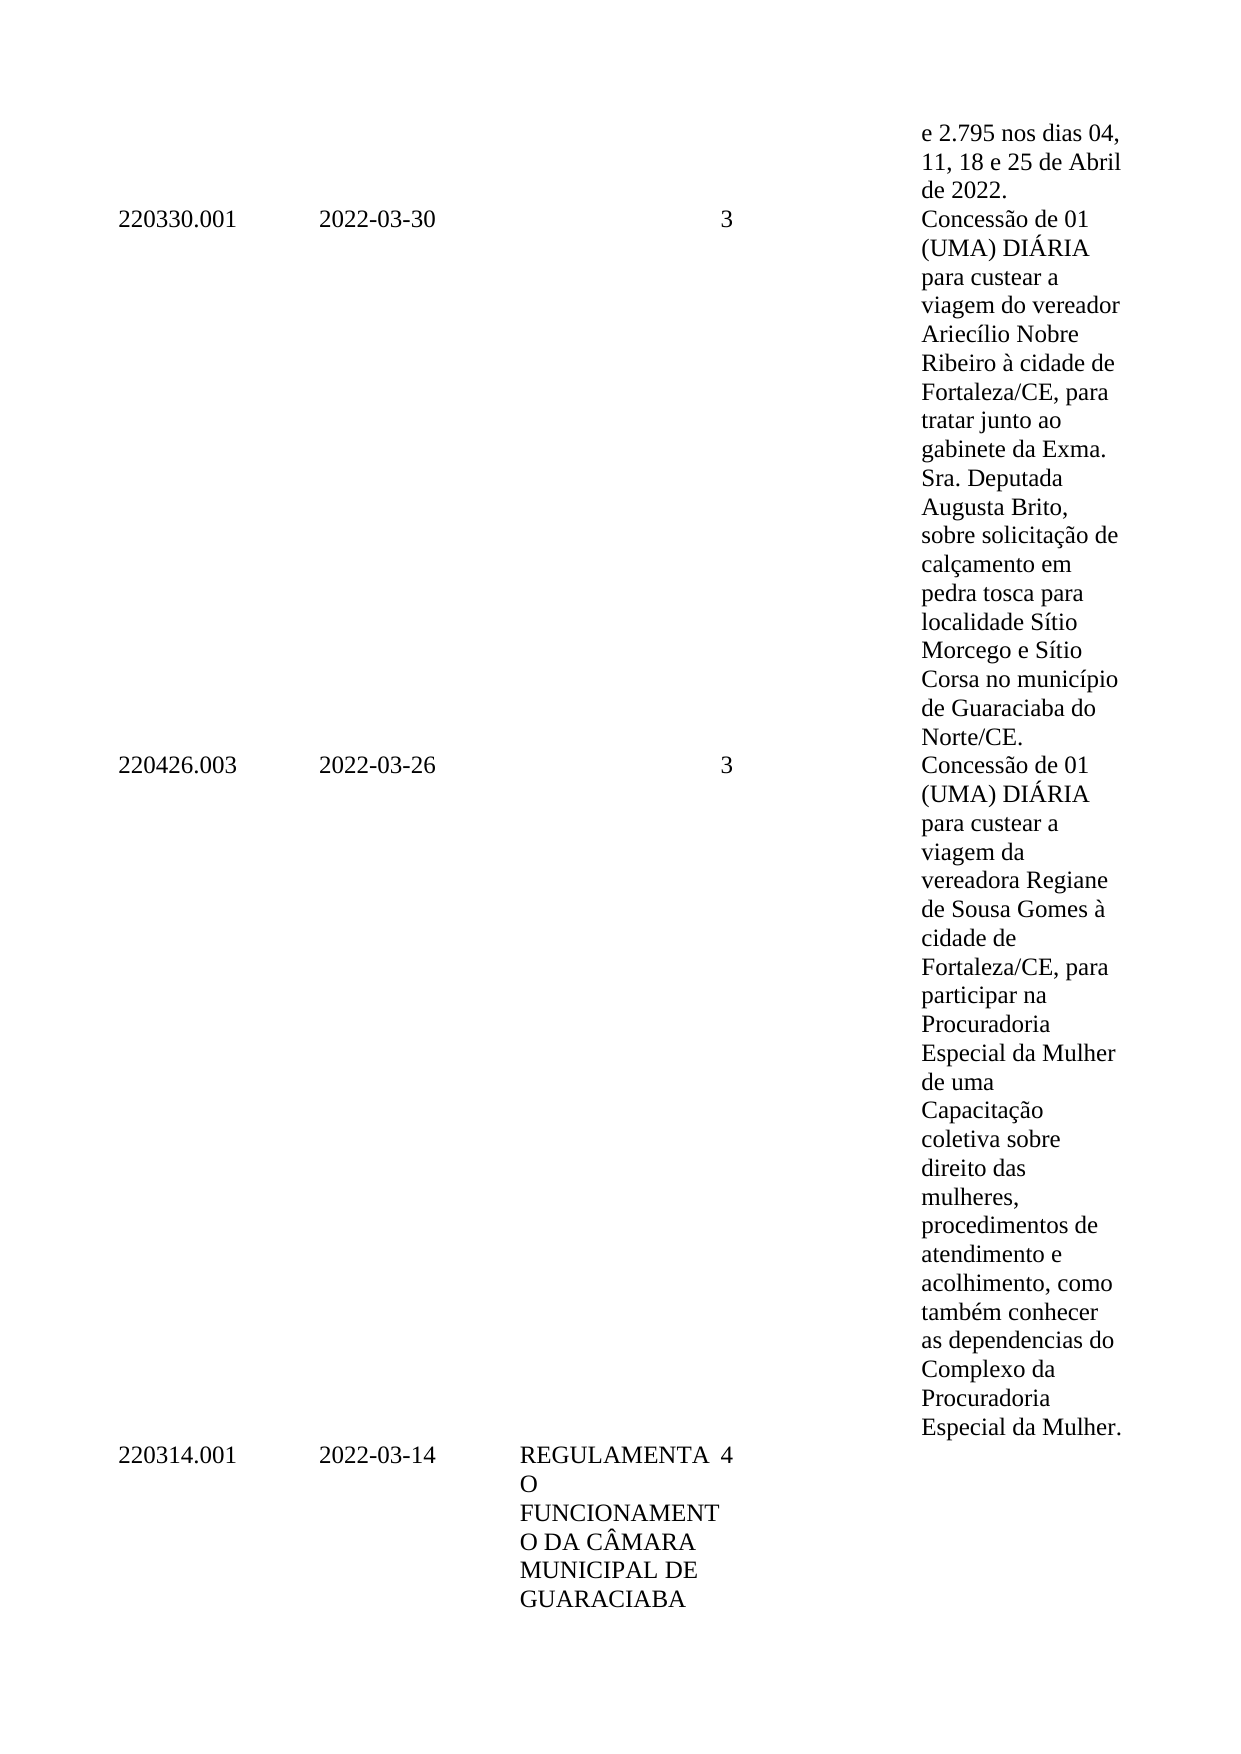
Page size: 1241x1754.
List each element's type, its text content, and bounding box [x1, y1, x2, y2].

table_cell [520, 118, 720, 204]
table_cell Concessão de 01 (UMA) DIÁRIA para custear a viagem da vereadora Regiane de Sousa Gomes à cidade de Fortaleza/CE, para participar na Procuradoria Especial da Mulher de uma Capacitação coletiva sobre direito das mulheres, procedimentos de atendimento e acolhimento, como também conhecer as dependencias do Complexo da Procuradoria Especial da Mulher. [921, 751, 1122, 1441]
table_cell 2022-03-30 [319, 204, 519, 751]
table_cell REGULAMENTA O FUNCIONAMENTO DA CÂMARA MUNICIPAL DE GUARACIABA [520, 1441, 720, 1613]
table_cell 2022-03-14 [319, 1441, 519, 1613]
table_cell [118, 118, 319, 204]
table_cell Concessão de 01 (UMA) DIÁRIA para custear a viagem do vereador Ariecílio Nobre Ribeiro à cidade de Fortaleza/CE, para tratar junto ao gabinete da Exma. Sra. Deputada Augusta Brito, sobre solicitação de calçamento em pedra tosca para localidade Sítio Morcego e Sítio Corsa no município de Guaraciaba do Norte/CE. [921, 204, 1122, 751]
table_cell [319, 118, 519, 204]
table_cell [921, 1441, 1122, 1613]
table_cell 220330.001 [118, 204, 319, 751]
table_cell e 2.795 nos dias 04, 11, 18 e 25 de Abril de 2022. [921, 118, 1122, 204]
table_cell 2022-03-26 [319, 751, 519, 1441]
table_cell 3 [720, 751, 921, 1441]
table_cell 220314.001 [118, 1441, 319, 1613]
table_cell 4 [720, 1441, 921, 1613]
table_cell 220426.003 [118, 751, 319, 1441]
table_cell 3 [720, 204, 921, 751]
table_cell [520, 751, 720, 1441]
table_cell [720, 118, 921, 204]
table_cell [520, 204, 720, 751]
